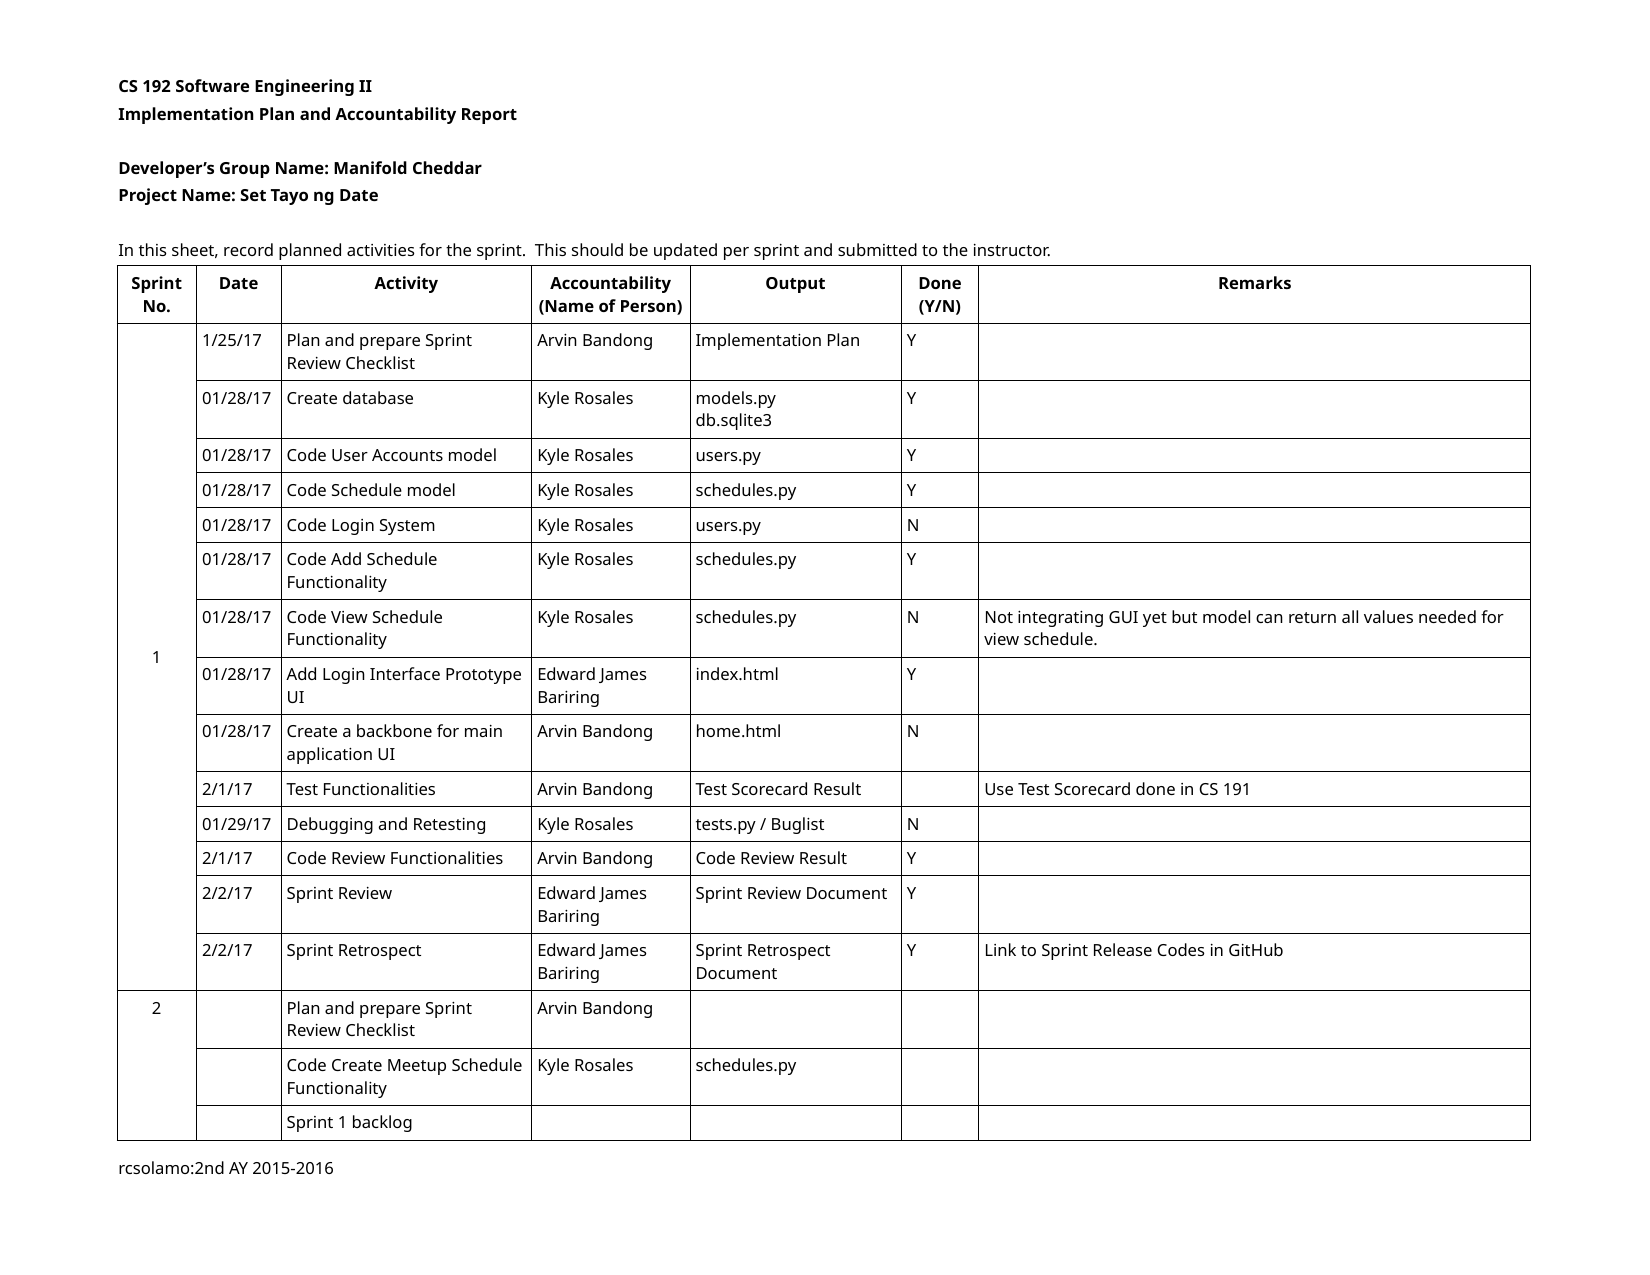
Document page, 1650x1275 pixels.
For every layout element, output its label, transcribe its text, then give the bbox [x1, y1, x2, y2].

table_cell [197, 991, 281, 1047]
table_cell Kyle Rosales [532, 508, 690, 542]
table_cell Sprint Retrospect Document [691, 934, 901, 990]
table_header Remarks [979, 266, 1530, 323]
text Implementation Plan and Accountability Report [118, 102, 1532, 125]
table_cell Create database [282, 381, 531, 437]
table_cell Code View Schedule Functionality [282, 600, 531, 656]
table_cell Edward James Bariring [532, 934, 690, 990]
table_cell N [902, 807, 978, 841]
table_cell [902, 1049, 978, 1105]
table_cell Sprint Review Document [691, 876, 901, 933]
table_cell Code Login System [282, 508, 531, 542]
table_cell Add Login Interface Prototype UI [282, 658, 531, 714]
table_cell [979, 473, 1530, 507]
table_cell 01/28/17 [197, 508, 281, 542]
table_cell [979, 1049, 1530, 1105]
table_cell Edward James Bariring [532, 658, 690, 714]
table_cell [902, 991, 978, 1047]
table_cell Code User Accounts model [282, 439, 531, 472]
table_cell Code Review Functionalities [282, 842, 531, 875]
table_cell [691, 991, 901, 1047]
table_cell Sprint 1 backlog [282, 1106, 531, 1139]
table_cell [902, 1106, 978, 1139]
table_cell Kyle Rosales [532, 381, 690, 437]
table_cell Y [902, 842, 978, 875]
table_cell index.html [691, 658, 901, 714]
table_cell 01/28/17 [197, 600, 281, 656]
table_cell [197, 1106, 281, 1139]
table_cell Y [902, 324, 978, 380]
table_cell [979, 543, 1530, 599]
table_cell models.py db.sqlite3 [691, 381, 901, 437]
table_cell [979, 658, 1530, 714]
table_cell Not integrating GUI yet but model can return all values needed for view schedule. [979, 600, 1530, 656]
table_cell 2 [118, 991, 196, 1139]
table_cell schedules.py [691, 543, 901, 599]
table_cell 01/29/17 [197, 807, 281, 841]
table_cell Debugging and Retesting [282, 807, 531, 841]
table_cell schedules.py [691, 1049, 901, 1105]
table_header Accountability (Name of Person) [532, 266, 690, 323]
table_cell home.html [691, 715, 901, 771]
table_cell Y [902, 473, 978, 507]
table_cell Edward James Bariring [532, 876, 690, 933]
table_cell Plan and prepare Sprint Review Checklist [282, 991, 531, 1047]
table_cell Kyle Rosales [532, 600, 690, 656]
table_cell [691, 1106, 901, 1139]
table_cell [197, 1049, 281, 1105]
table_cell Implementation Plan [691, 324, 901, 380]
table_cell Arvin Bandong [532, 715, 690, 771]
table_cell Arvin Bandong [532, 772, 690, 806]
table_cell Link to Sprint Release Codes in GitHub [979, 934, 1530, 990]
table_cell 2/2/17 [197, 934, 281, 990]
table_cell schedules.py [691, 600, 901, 656]
text In this sheet, record planned activities for the sprint. This should be updated per sprint and submitted to the instructor. [118, 238, 1532, 261]
table_cell [979, 991, 1530, 1047]
table_header Output [691, 266, 901, 323]
table_header Activity [282, 266, 531, 323]
table_cell Kyle Rosales [532, 1049, 690, 1105]
table_cell [979, 715, 1530, 771]
table_cell 01/28/17 [197, 715, 281, 771]
table_cell 01/28/17 [197, 381, 281, 437]
text Developer’s Group Name: Manifold Cheddar [118, 157, 1532, 179]
table_cell Kyle Rosales [532, 543, 690, 599]
table_cell [979, 876, 1530, 933]
table_header Done (Y/N) [902, 266, 978, 323]
table_cell users.py [691, 439, 901, 472]
table_cell Code Review Result [691, 842, 901, 875]
table_cell [979, 508, 1530, 542]
table_cell Y [902, 381, 978, 437]
table_cell Create a backbone for main application UI [282, 715, 531, 771]
table_cell [902, 772, 978, 806]
table_cell N [902, 508, 978, 542]
text Project Name: Set Tayo ng Date [118, 184, 1532, 206]
table_cell 1 [118, 324, 196, 990]
table_cell Y [902, 543, 978, 599]
table_cell Test Scorecard Result [691, 772, 901, 806]
table_cell 2/2/17 [197, 876, 281, 933]
table_cell Kyle Rosales [532, 473, 690, 507]
table_cell Arvin Bandong [532, 842, 690, 875]
table_header Sprint No. [118, 266, 196, 323]
table_cell Kyle Rosales [532, 807, 690, 841]
table_cell Kyle Rosales [532, 439, 690, 472]
table_cell [979, 381, 1530, 437]
table_cell users.py [691, 508, 901, 542]
table_cell Y [902, 439, 978, 472]
table_cell [979, 807, 1530, 841]
table_cell 2/1/17 [197, 772, 281, 806]
table_cell [979, 842, 1530, 875]
table_cell schedules.py [691, 473, 901, 507]
table_cell Y [902, 658, 978, 714]
table_cell 01/28/17 [197, 473, 281, 507]
table_cell Code Create Meetup Schedule Functionality [282, 1049, 531, 1105]
table_cell Sprint Retrospect [282, 934, 531, 990]
table_cell Y [902, 934, 978, 990]
table_cell 01/28/17 [197, 439, 281, 472]
table_cell Test Functionalities [282, 772, 531, 806]
table_cell [979, 439, 1530, 472]
table_cell [979, 1106, 1530, 1139]
table_cell N [902, 715, 978, 771]
table_cell Sprint Review [282, 876, 531, 933]
table_cell 01/28/17 [197, 543, 281, 599]
table_cell Y [902, 876, 978, 933]
table_cell tests.py / Buglist [691, 807, 901, 841]
table_header Date [197, 266, 281, 323]
table_cell 2/1/17 [197, 842, 281, 875]
table_cell 01/28/17 [197, 658, 281, 714]
table_cell 1/25/17 [197, 324, 281, 380]
table_cell Arvin Bandong [532, 324, 690, 380]
table_cell Code Schedule model [282, 473, 531, 507]
table_cell N [902, 600, 978, 656]
table_cell [979, 324, 1530, 380]
table_cell Plan and prepare Sprint Review Checklist [282, 324, 531, 380]
table_cell [532, 1106, 690, 1139]
table_cell Arvin Bandong [532, 991, 690, 1047]
table_cell Code Add Schedule Functionality [282, 543, 531, 599]
table_cell Use Test Scorecard done in CS 191 [979, 772, 1530, 806]
text CS 192 Software Engineering II [118, 75, 1532, 98]
